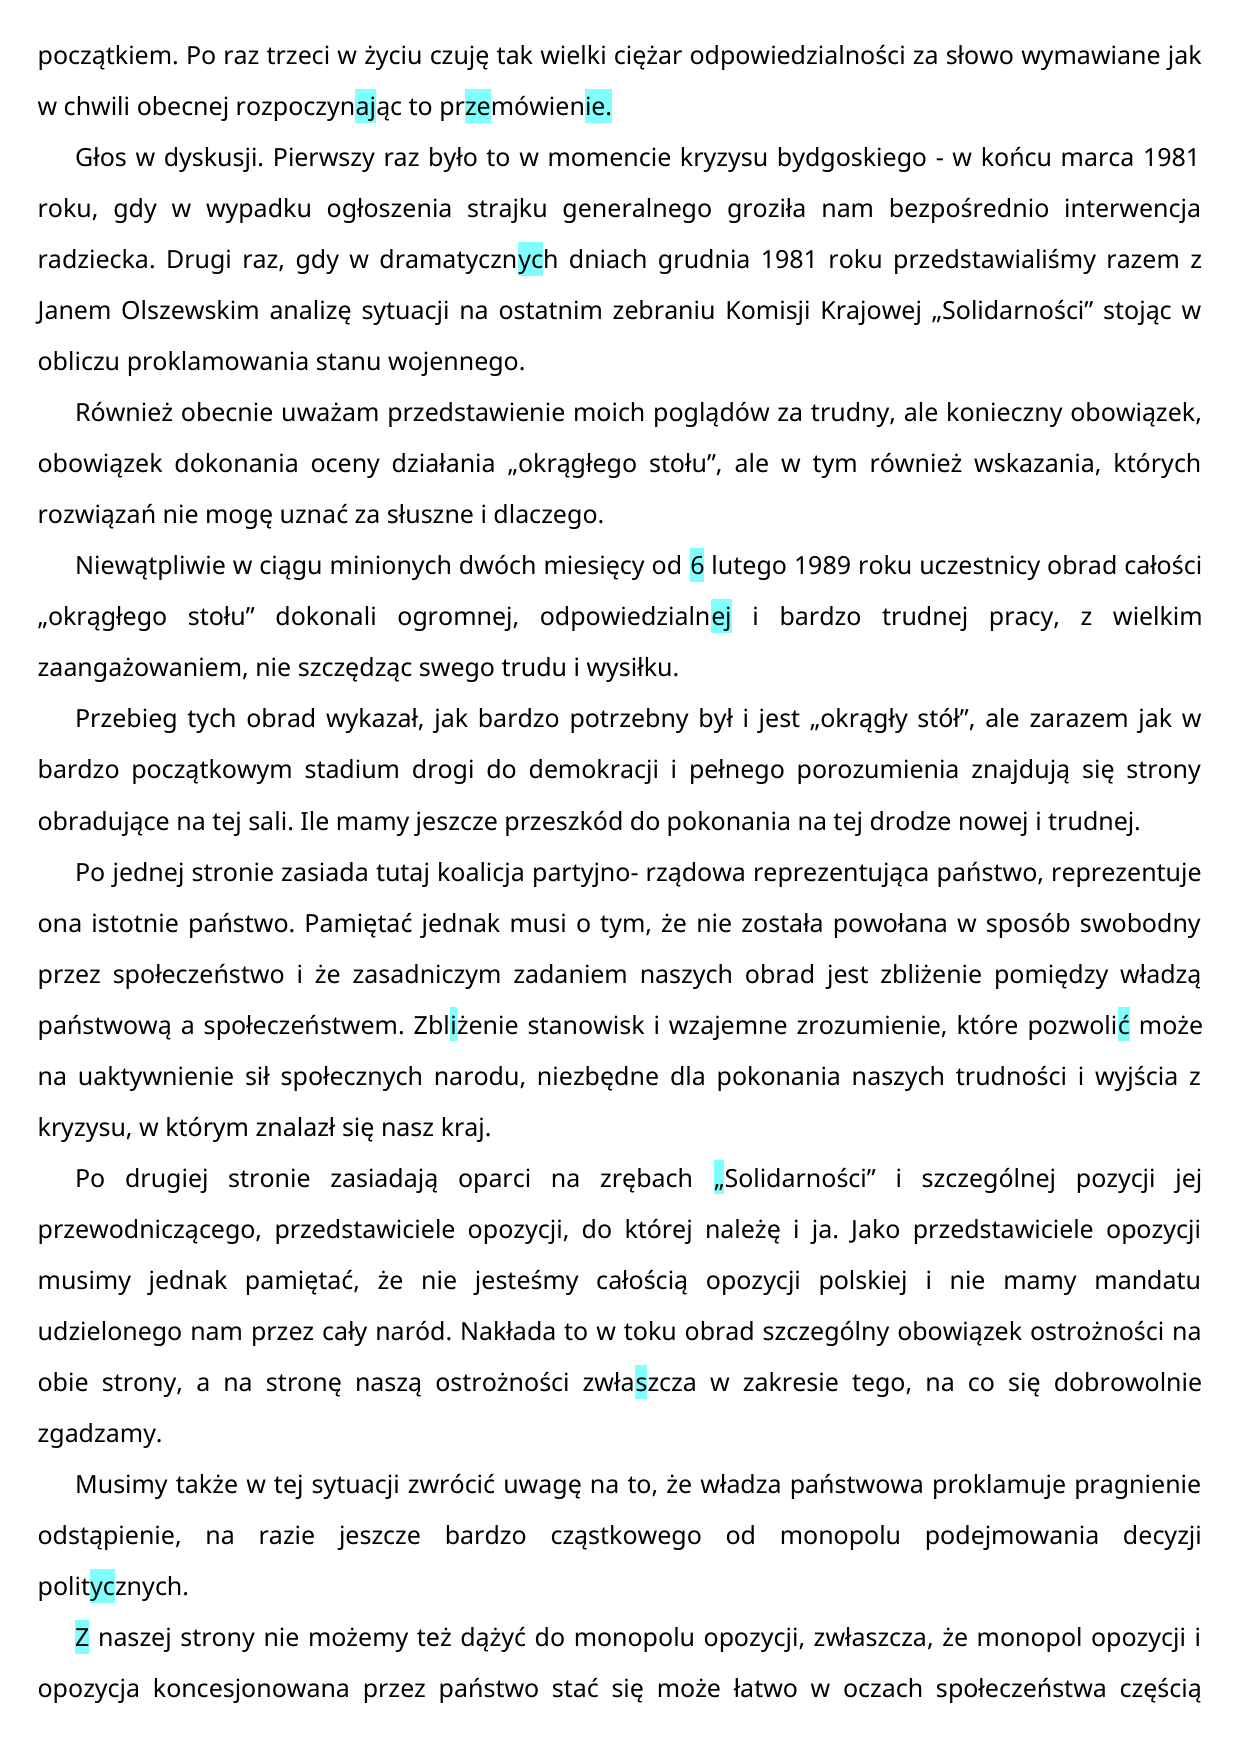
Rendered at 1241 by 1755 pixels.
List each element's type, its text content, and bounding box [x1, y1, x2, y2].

text Przebieg tych obrad wykazał, jak bardzo potrzebny był i jest „okrągły stół”, ale zarazem jak w bardzo początkowym stadium drogi do demokracji i pełnego porozumienia znajdują się strony obradujące na tej sali. Ile mamy jeszcze przeszkód do pokonania na tej drodze nowej i trudnej. [37, 701, 1203, 837]
text Po jednej stronie zasiada tutaj koalicja partyjno- rządowa reprezentująca państwo, reprezentuje ona istotnie państwo. Pamiętać jednak musi o tym, że nie została powołana w sposób swobodny przez społeczeństwo i że zasadniczym zadaniem naszych obrad jest zbliżenie pomiędzy władzą państwową a społeczeństwem. Zbliżenie stanowisk i wzajemne zrozumienie, które pozwolić może na uaktywnienie sił społecznych narodu, niezbędne dla pokonania naszych trudności i wyjścia z kryzysu, w którym znalazł się nasz kraj. [37, 854, 1203, 1143]
text Również obecnie uważam przedstawienie moich poglądów za trudny, ale konieczny obowiązek, obowiązek dokonania oceny działania „okrągłego stołu”, ale w tym również wskazania, których rozwiązań nie mogę uznać za słuszne i dlaczego. [37, 395, 1203, 531]
text Musimy także w tej sytuacji zwrócić uwagę na to, że władza państwowa proklamuje pragnienie odstąpienie, na razie jeszcze bardzo cząstkowego od monopolu podejmowania decyzji politycznych. [37, 1467, 1203, 1603]
text Po drugiej stronie zasiadają oparci na zrębach „Solidarności” i szczególnej pozycji jej przewodniczącego, przedstawiciele opozycji, do której należę i ja. Jako przedstawiciele opozycji musimy jednak pamiętać, że nie jesteśmy całością opozycji polskiej i nie mamy mandatu udzielonego nam przez cały naród. Nakłada to w toku obrad szczególny obowiązek ostrożności na obie strony, a na stronę naszą ostrożności zwłaszcza w zakresie tego, na co się dobrowolnie zgadzamy. [37, 1160, 1203, 1450]
text początkiem. Po raz trzeci w życiu czuję tak wielki ciężar odpowiedzialności za słowo wymawiane jak w chwili obecnej rozpoczynając to przemówienie. [37, 37, 1203, 123]
text Niewątpliwie w ciągu minionych dwóch miesięcy od 6 lutego 1989 roku uczestnicy obrad całości „okrągłego stołu” dokonali ogromnej, odpowiedzialnej i bardzo trudnej pracy, z wielkim zaangażowaniem, nie szczędząc swego trudu i wysiłku. [37, 548, 1203, 684]
text Z naszej strony nie możemy też dążyć do monopolu opozycji, zwłaszcza, że monopol opozycji i opozycja koncesjonowana przez państwo stać się może łatwo w oczach społeczeństwa częścią [37, 1620, 1203, 1705]
text Głos w dyskusji. Pierwszy raz było to w momencie kryzysu bydgoskiego - w końcu marca 1981 roku, gdy w wypadku ogłoszenia strajku generalnego groziła nam bezpośrednio interwencja radziecka. Drugi raz, gdy w dramatycznych dniach grudnia 1981 roku przedstawialiśmy razem z Janem Olszewskim analizę sytuacji na ostatnim zebraniu Komisji Krajowej „Solidarności” stojąc w obliczu proklamowania stanu wojennego. [37, 139, 1203, 378]
